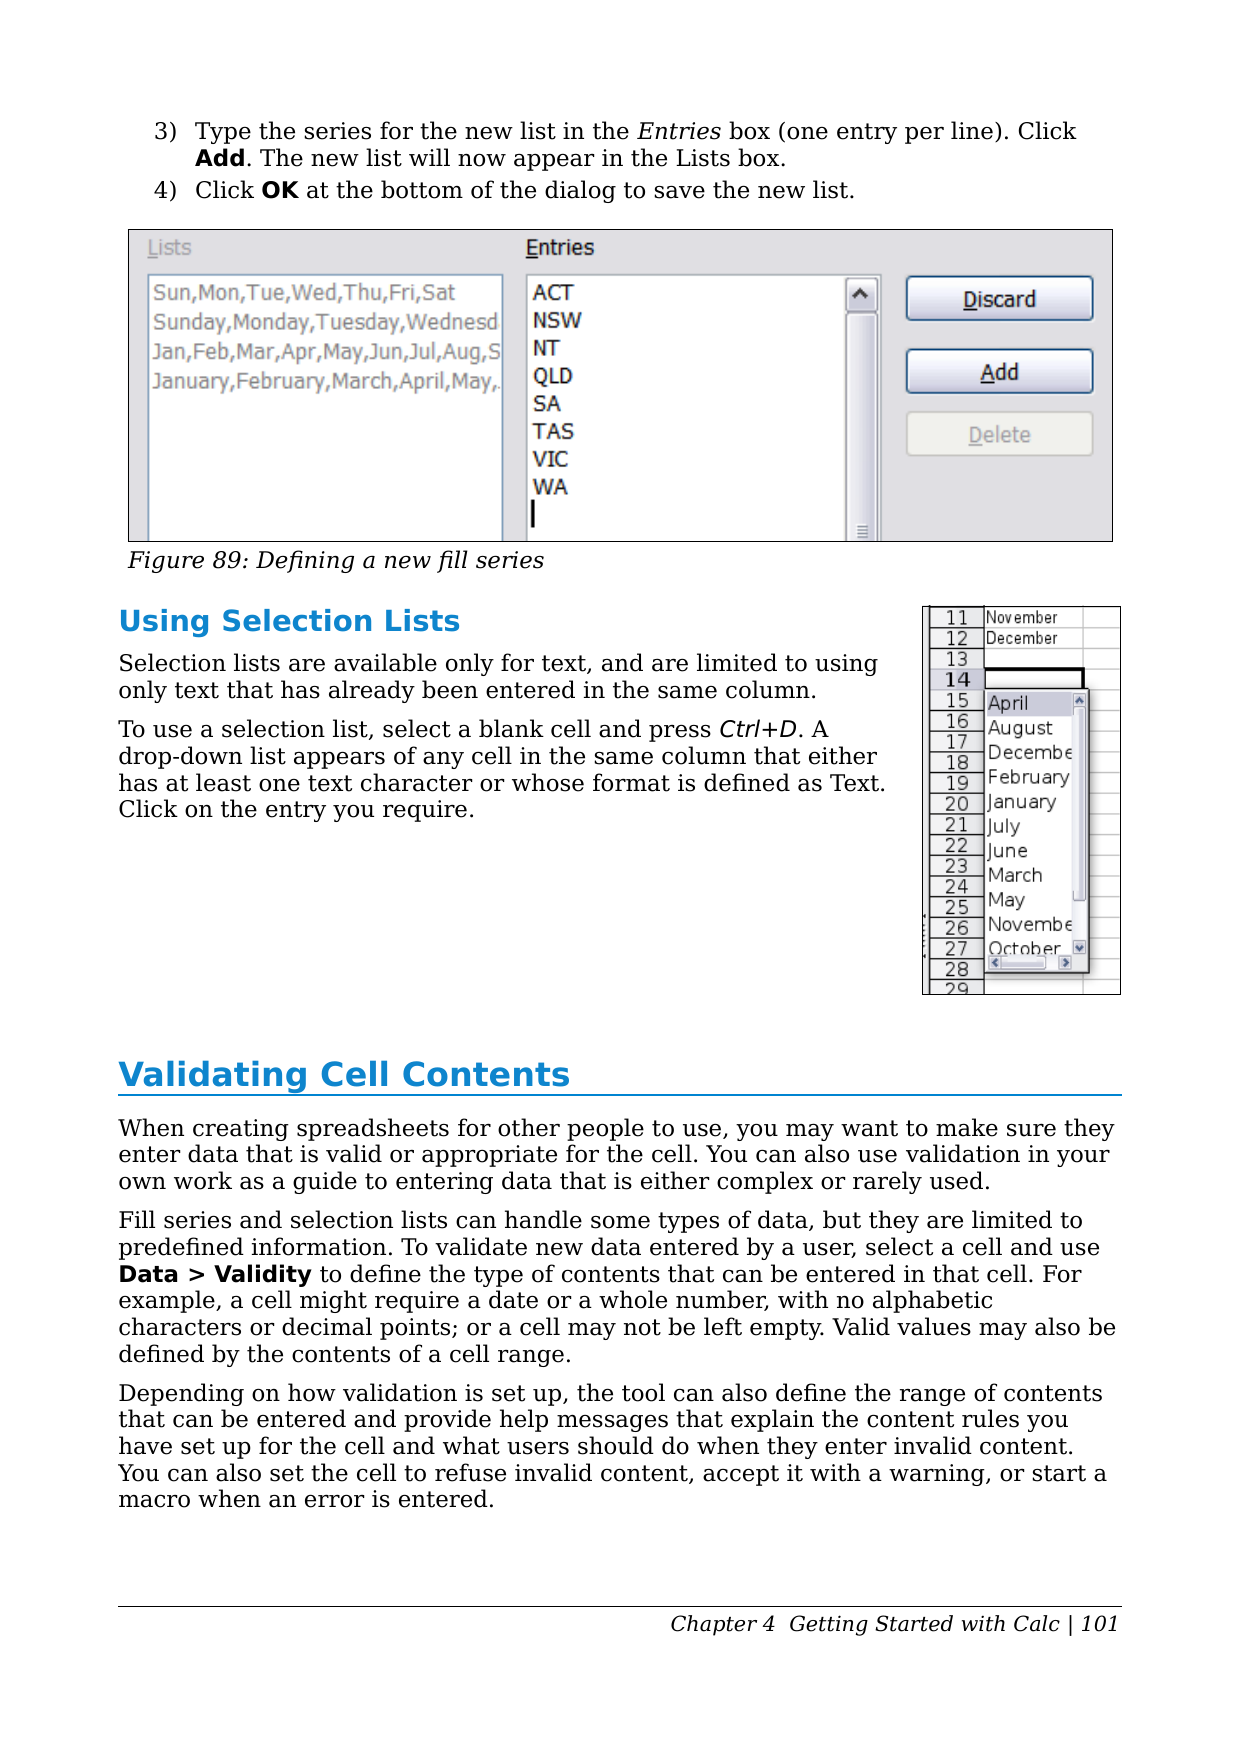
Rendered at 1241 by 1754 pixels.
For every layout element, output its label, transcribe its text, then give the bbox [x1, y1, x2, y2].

text Selection lists are available only for text, and are limited to using only text that has already been entered in the same column. [118, 651, 922, 704]
text Depending on how validation is set up, the tool can also define the range of contents that can be entered and provide help messages that explain the content rules you have set up for the cell and what users should do when they enter invalid content. You can also set the cell to refuse invalid content, accept it with a warning, or start a macro when an error is entered. [118, 1380, 1122, 1513]
text When creating spreadsheets for other people to use, you may want to make sure they enter data that is valid or appropriate for the cell. You can also use validation in your own work as a guide to entering data that is either complex or rarely used. [118, 1115, 1122, 1195]
subtitle Using Selection Lists [118, 604, 1122, 638]
list Type the series for the new list in the Entries box (one entry per line). Click Add. The new list will now appear in the Lists box. [177, 118, 1122, 171]
text To use a selection list, select a blank cell and press Ctrl+D. A drop-down list appears of any cell in the same column that either has at least one text character or whose format is defined as Text. Click on the entry you require. [118, 716, 922, 823]
text Figure 89: Defining a new fill series [128, 548, 1112, 574]
picture [923, 607, 1120, 994]
text Fill series and selection lists can handle some types of data, but they are limited to predefined information. To validate new data entered by a user, select a cell and use Data > Validity to define the type of contents that can be entered in that cell. For example, a cell might require a date or a whole number, with no alphabetic characters or decimal points; or a cell may not be left empty. Valid values may also be defined by the contents of a cell range. [118, 1207, 1122, 1367]
picture [129, 230, 1112, 541]
list Click OK at the bottom of the dialog to save the new list. [177, 178, 1122, 204]
subtitle Validating Cell Contents [118, 1055, 1122, 1094]
